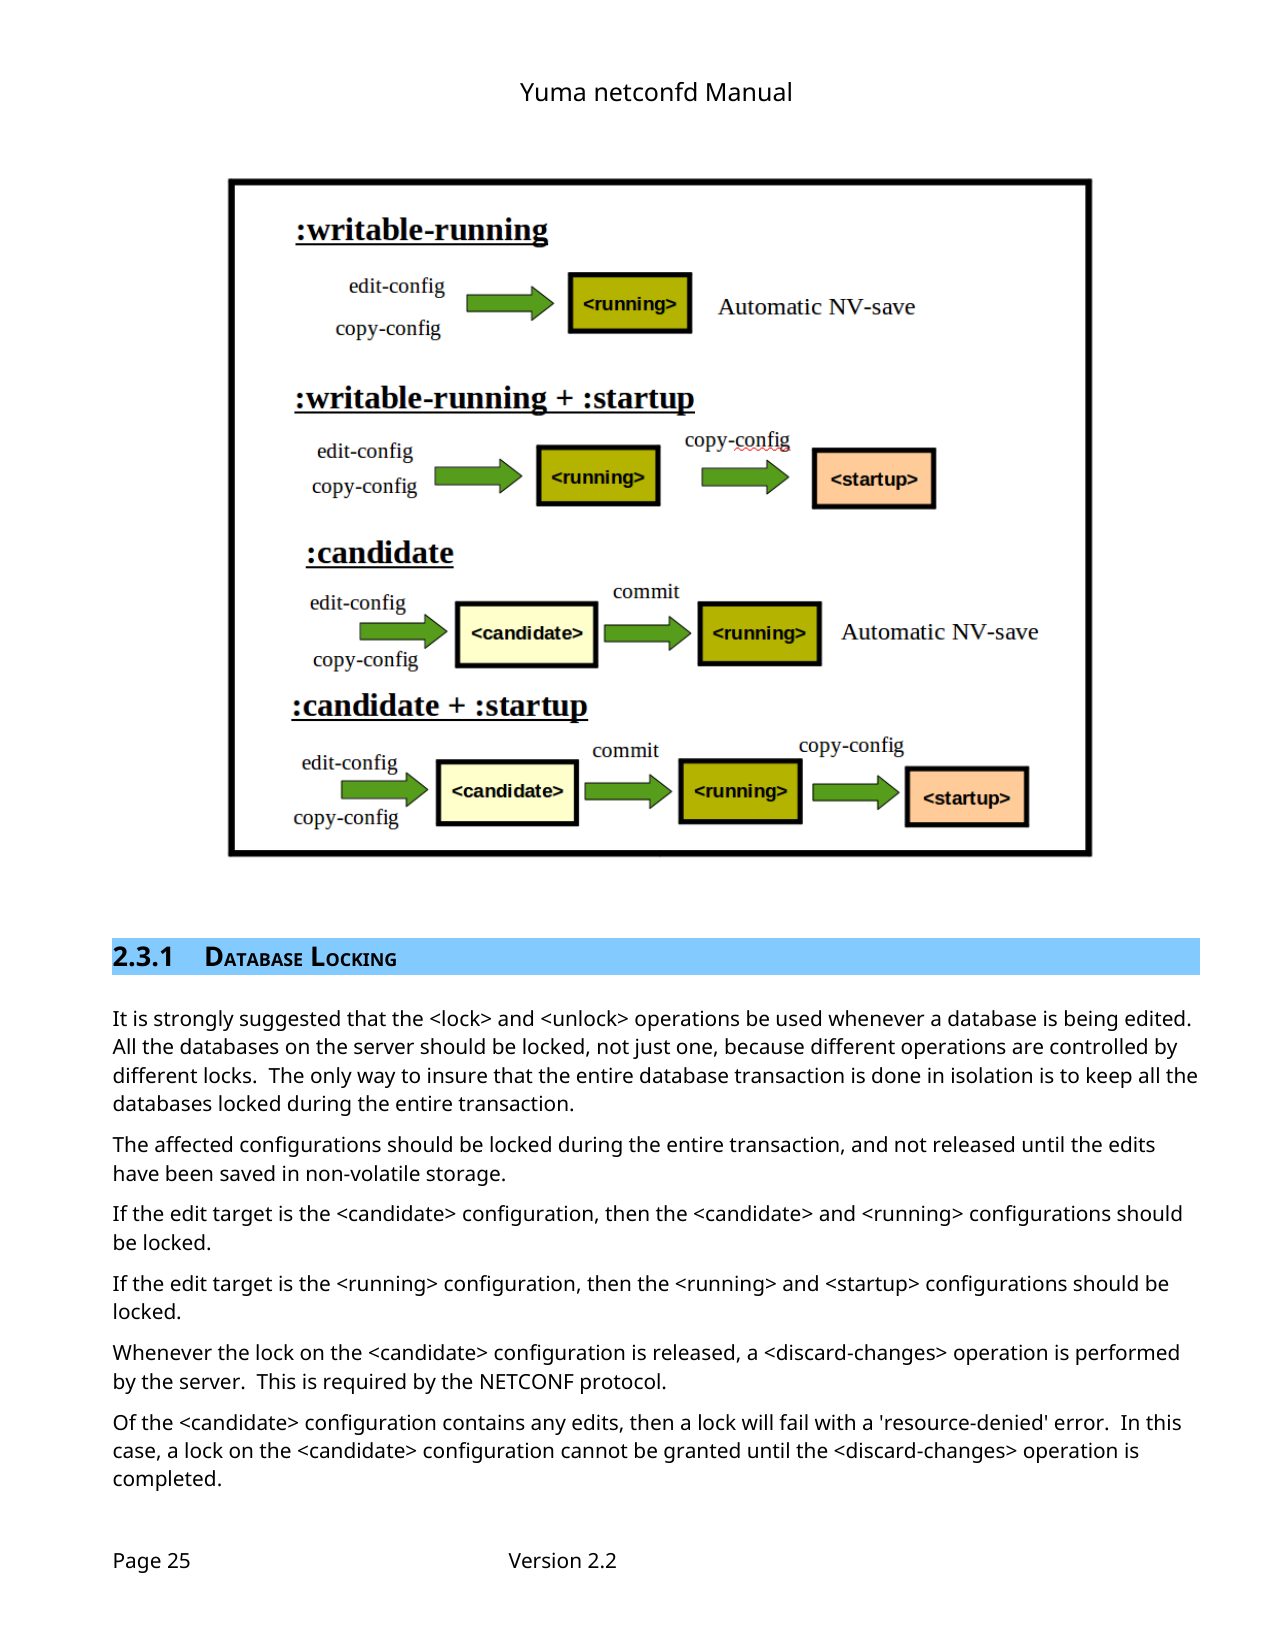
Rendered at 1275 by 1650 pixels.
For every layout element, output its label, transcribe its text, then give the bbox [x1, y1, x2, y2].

text If the edit target is the <candidate> configuration, then the <candidate> and <running> configurations should be locked. [112, 1199, 1200, 1256]
text It is strongly suggested that the <lock> and <unlock> operations be used whenever a database is being edited. All the databases on the server should be locked, not just one, because different operations are controlled by different locks. The only way to insure that the entire database transaction is done in isolation is to keep all the databases locked during the entire transaction. [112, 1004, 1200, 1118]
text The affected configurations should be locked during the entire transaction, and not released until the edits have been saved in non-volatile storage. [112, 1130, 1200, 1187]
text Of the <candidate> configuration contains any edits, then a lock will fail with a 'resource-denied' error. In this case, a lock on the <candidate> configuration cannot be granted until the <discard-changes> operation is completed. [112, 1408, 1200, 1493]
text Whenever the lock on the <candidate> configuration is released, a <discard-changes> operation is performed by the server. This is required by the NETCONF protocol. [112, 1338, 1200, 1395]
subtitle Database Locking [112, 938, 1200, 975]
text If the edit target is the <running> configuration, then the <running> and <startup> configurations should be locked. [112, 1269, 1200, 1326]
picture [163, 138, 1149, 881]
